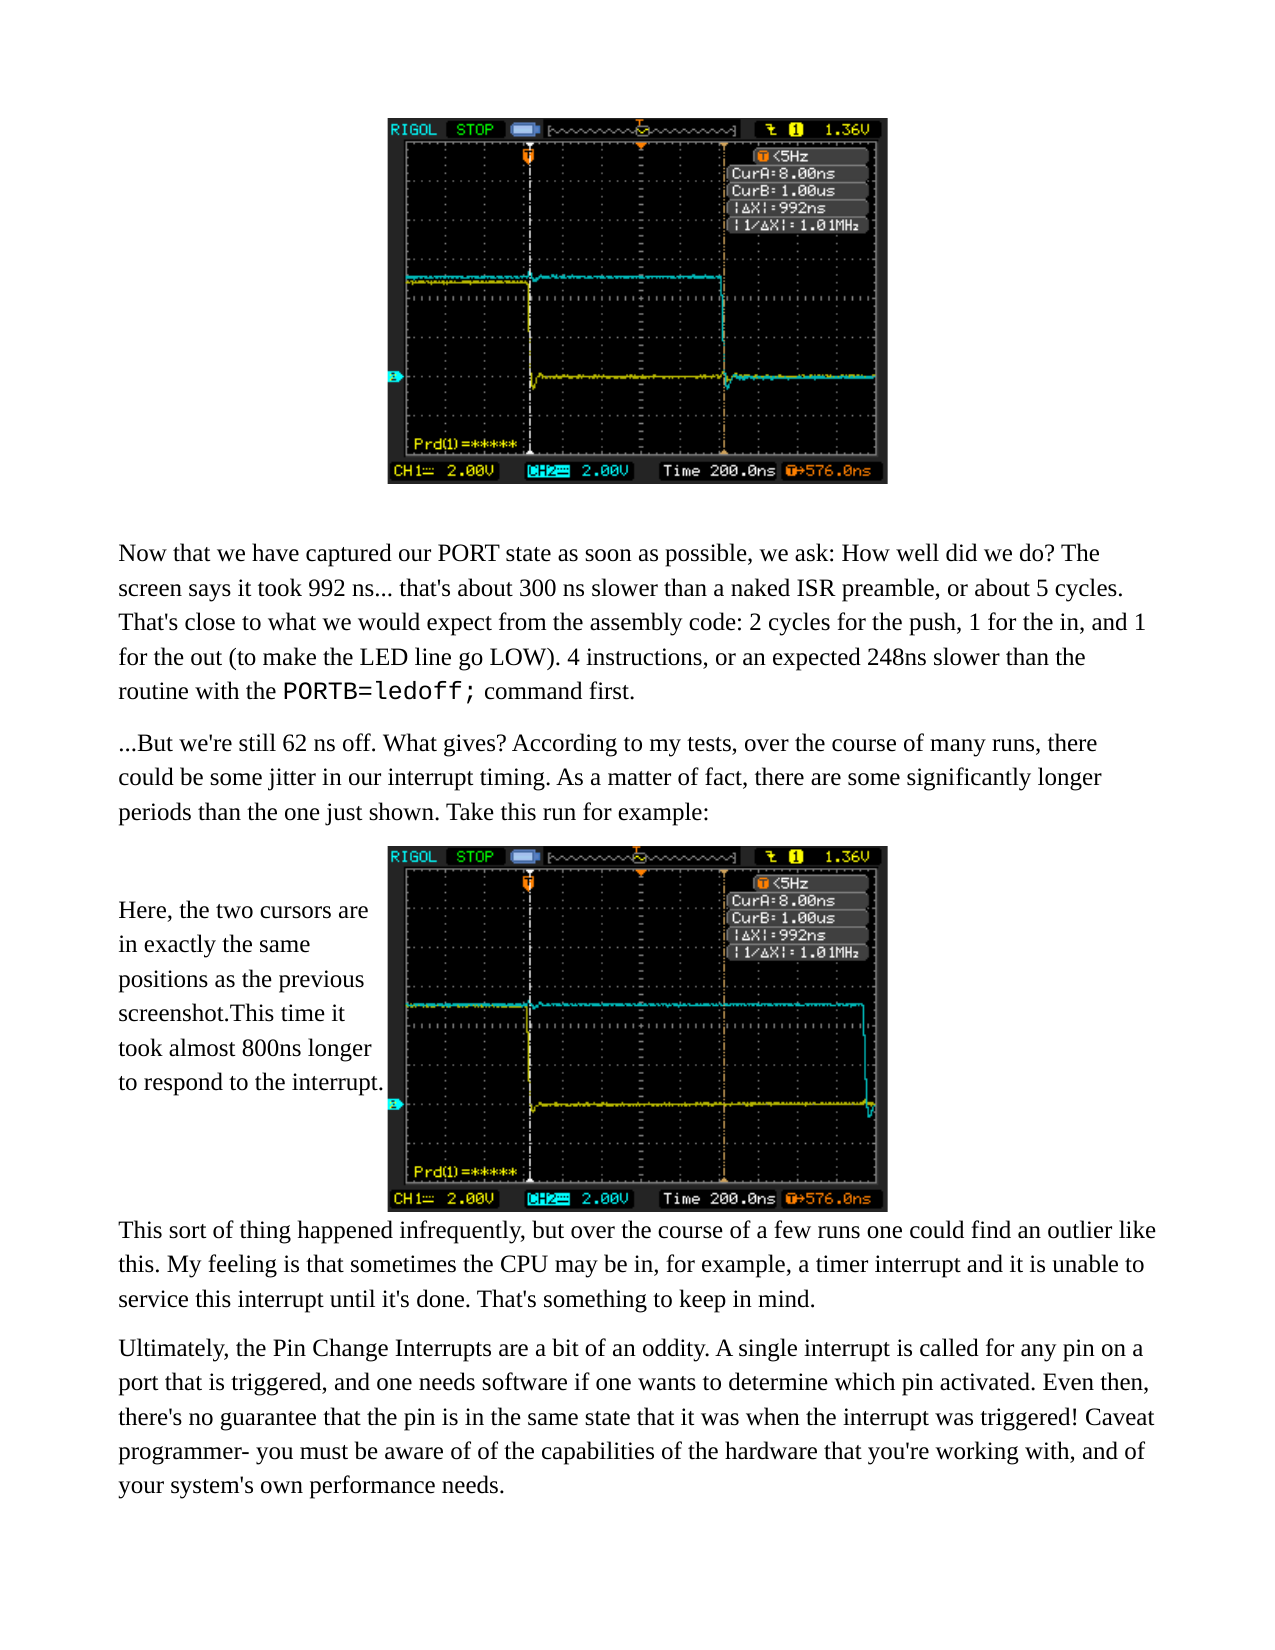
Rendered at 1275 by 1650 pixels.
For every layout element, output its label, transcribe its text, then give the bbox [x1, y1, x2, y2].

picture [387, 846, 888, 1212]
text [888, 895, 1157, 1096]
text Now that we have captured our PORT state as soon as possible, we ask: How well did we do? The screen says it took 992 ns... that's about 300 ns slower than a naked ISR preamble, or about 5 cycles. That's close to what we would expect from the assembly code: 2 cycles for the push, 1 for the in, and 1 for the out (to make the LED line go LOW). 4 instructions, or an expected 248ns slower than the routine with the PORTB=ledoff; command first. [118, 538, 1157, 707]
picture [387, 118, 888, 484]
text ...But we're still 62 ns off. What gives? According to my tests, over the course of many runs, there could be some jitter in our interrupt timing. As a matter of fact, there are some significantly longer periods than the one just shown. Take this run for example: [118, 728, 1157, 826]
text Ultimately, the Pin Change Interrupts are a bit of an oddity. A single interrupt is called for any pin on a port that is triggered, and one needs software if one wants to determine which pin activated. Even then, there's no guarantee that the pin is in the same state that it was when the interrupt was triggered! Caveat programmer- you must be aware of of the capabilities of the hardware that you're working with, and of your system's own performance needs. [118, 1333, 1157, 1499]
text Here, the two cursors are in exactly the same positions as the previous screenshot.This time it took almost 800ns longer to respond to the interrupt. [118, 895, 387, 1096]
text This sort of thing happened infrequently, but over the course of a few runs one could find an outlier like this. My feeling is that sometimes the CPU may be in, for example, a timer interrupt and it is unable to service this interrupt until it's done. That's something to keep in mind. [118, 1215, 1157, 1312]
